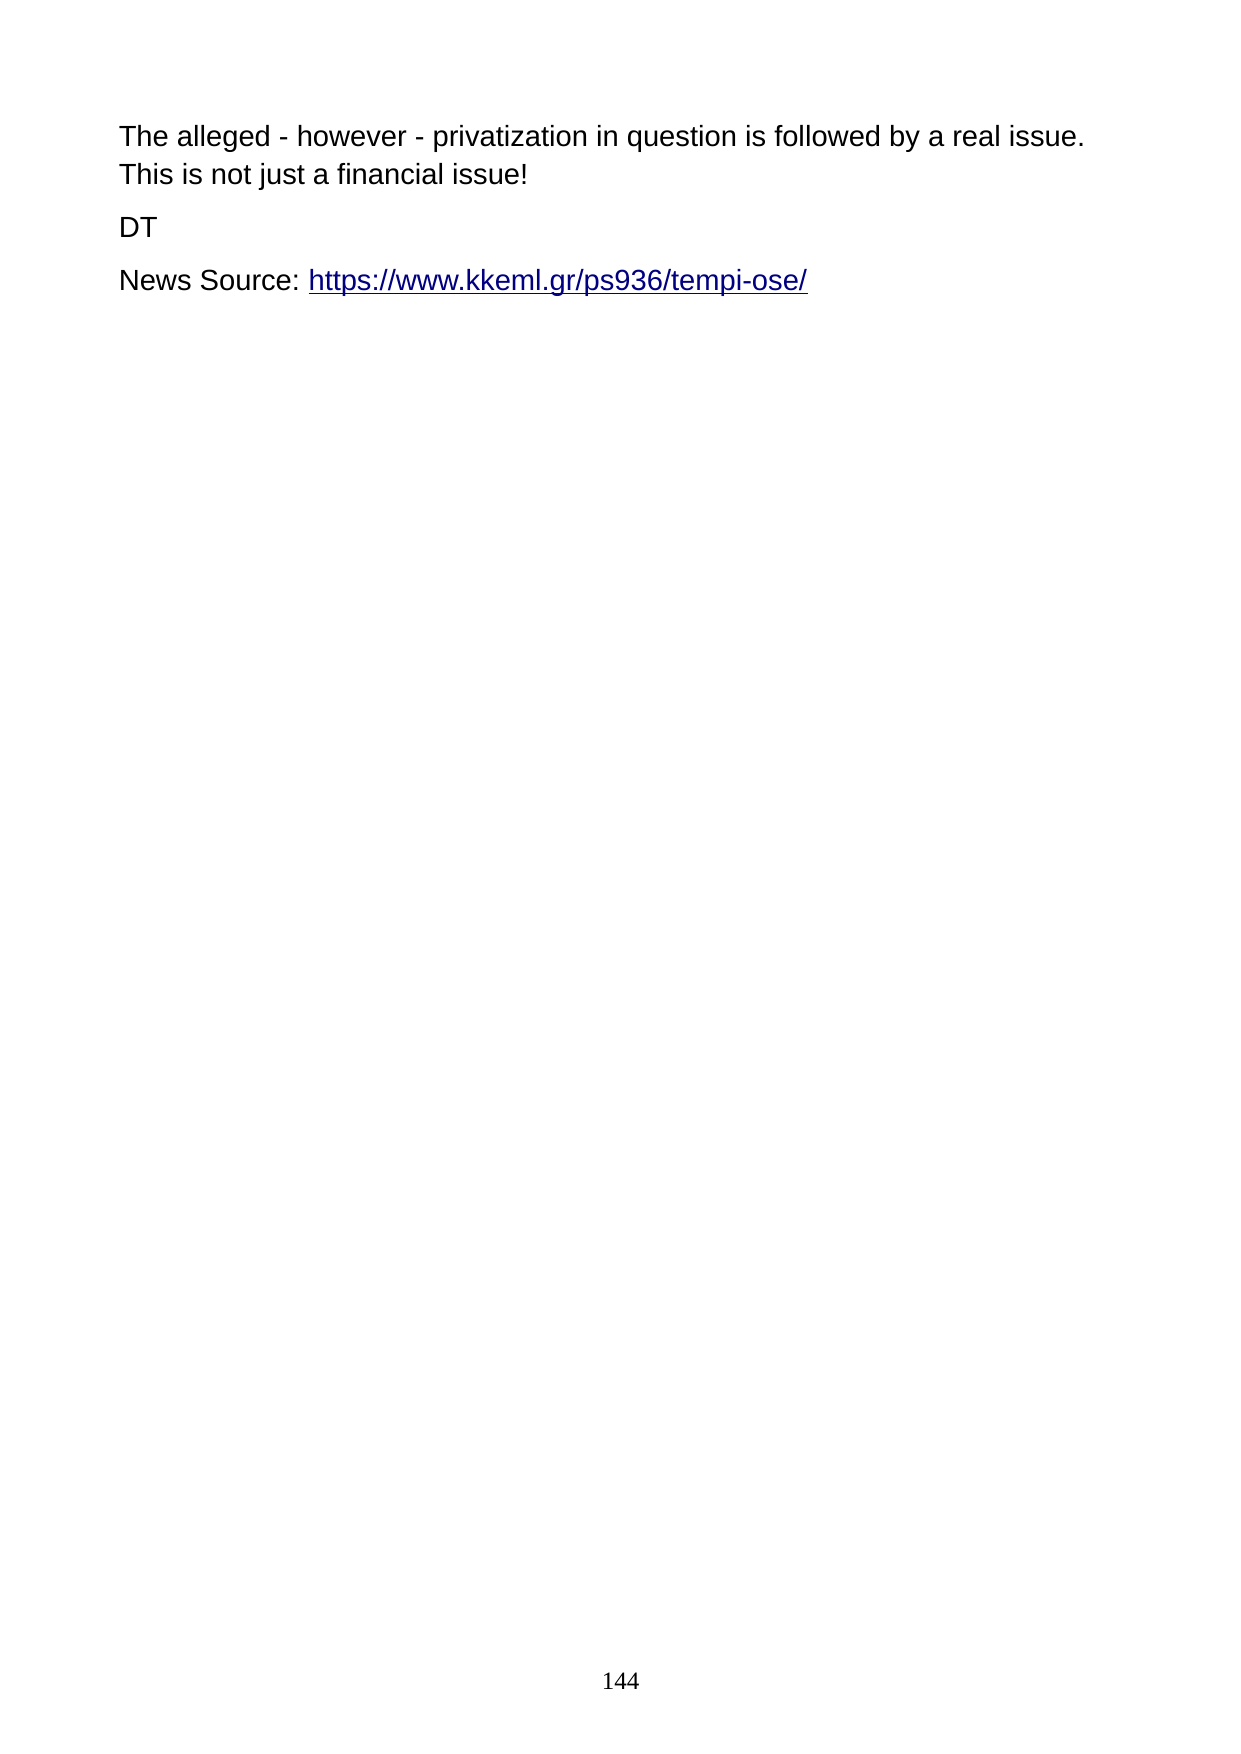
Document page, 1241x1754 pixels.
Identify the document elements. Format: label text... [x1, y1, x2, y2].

text The alleged - however - privatization in question is followed by a real issue. This is not just a financial issue! [118, 118, 1122, 191]
text DT [118, 210, 1122, 244]
text News Source: https://www.kkeml.gr/ps936/tempi-ose/ [118, 263, 1122, 297]
